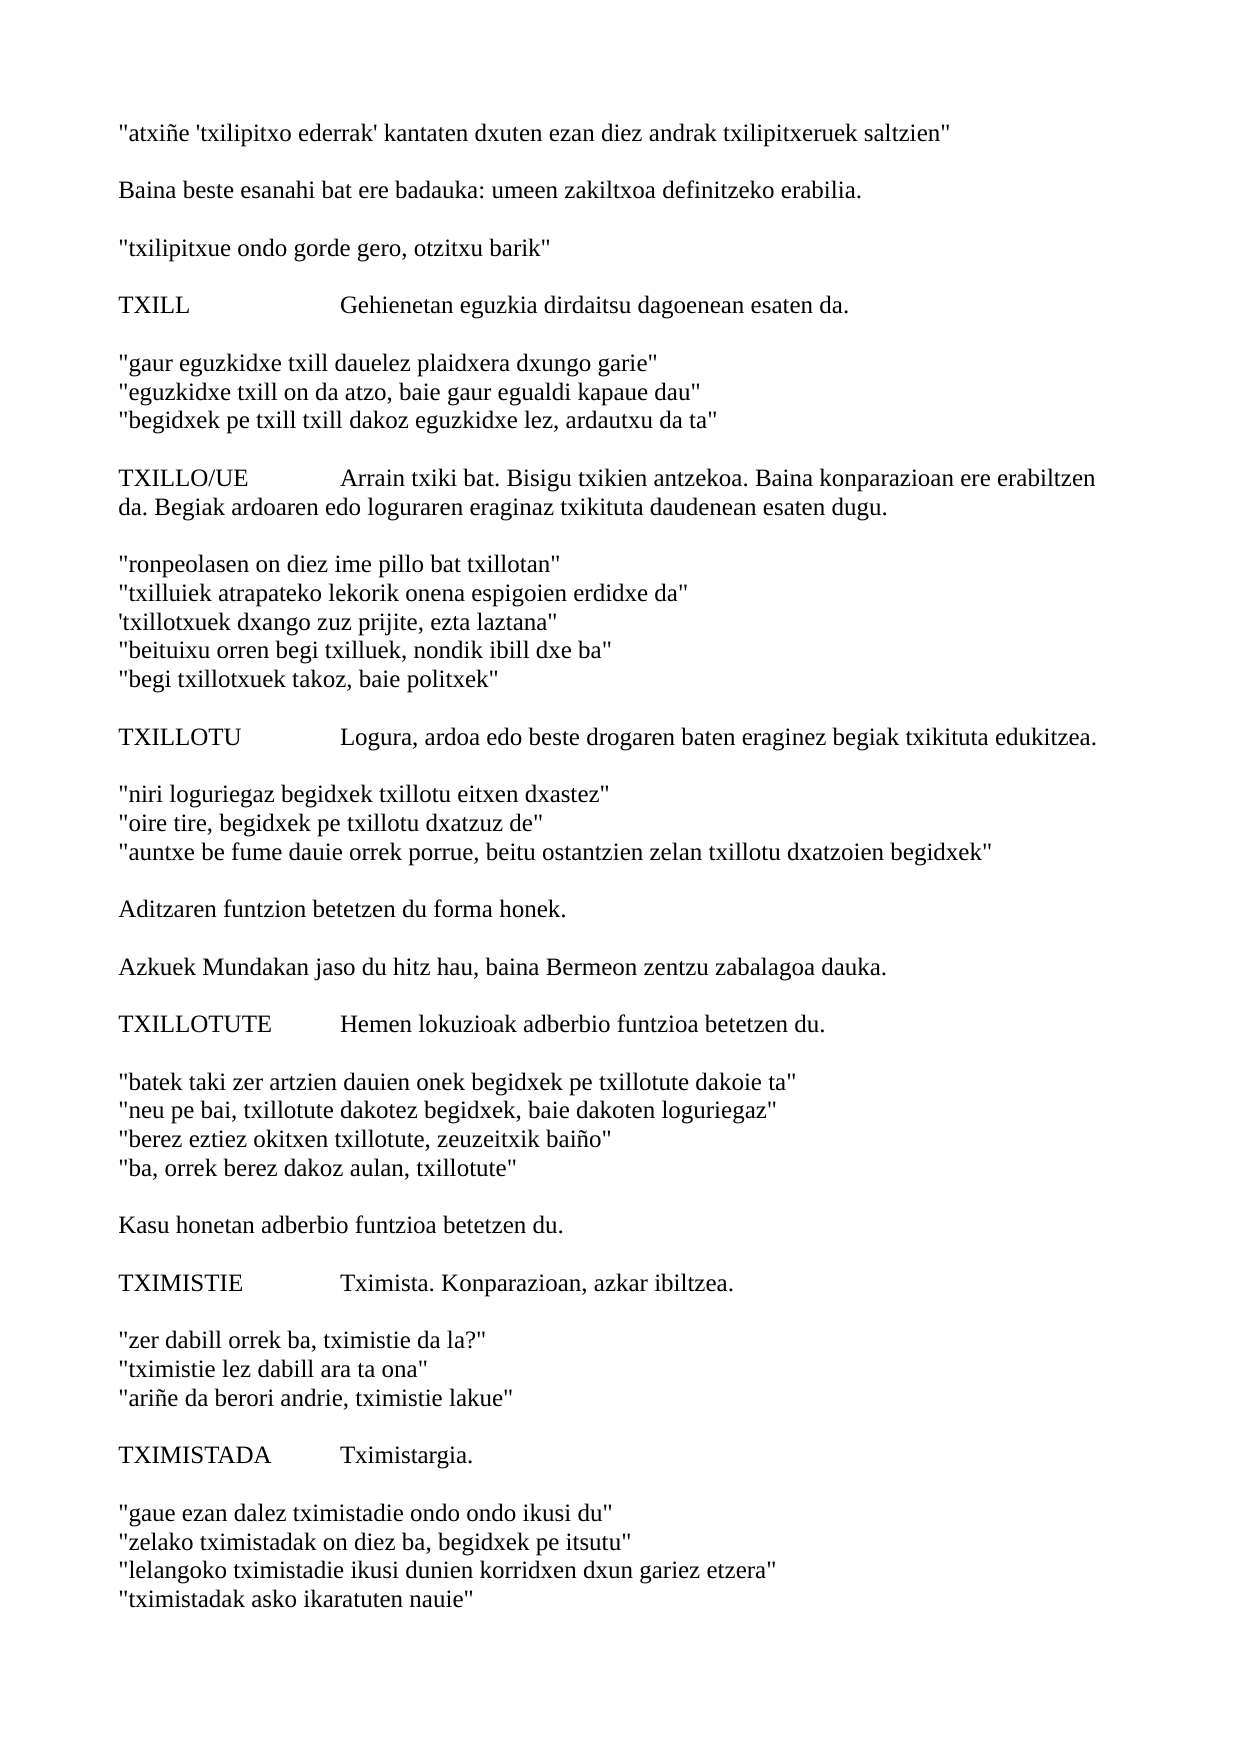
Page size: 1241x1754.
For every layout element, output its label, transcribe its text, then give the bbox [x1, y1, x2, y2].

text TXILL Gehienetan eguzkia dirdaitsu dagoenean esaten da. [118, 291, 1122, 319]
text "begidxek pe txill txill dakoz eguzkidxe lez, ardautxu da ta" [118, 406, 1122, 434]
text "auntxe be fume dauie orrek porrue, beitu ostantzien zelan txillotu dxatzoien begidxek" [118, 837, 1122, 866]
text "ronpeolasen on diez ime pillo bat txillotan" [118, 549, 1122, 578]
text TXILLO/UE Arrain txiki bat. Bisigu txikien antzekoa. Baina konparazioan ere erabiltzen da. Begiak ardoaren edo loguraren eraginaz txikituta daudenean esaten dugu. [118, 463, 1122, 521]
text "eguzkidxe txill on da atzo, baie gaur egualdi kapaue dau" [118, 377, 1122, 406]
text "oire tire, begidxek pe txillotu dxatzuz de" [118, 808, 1122, 837]
text Aditzaren funtzion betetzen du forma honek. [118, 894, 1122, 923]
text TXIMISTADA Tximistargia. [118, 1441, 1122, 1469]
text "gaur eguzkidxe txill dauelez plaidxera dxungo garie" [118, 348, 1122, 377]
text "neu pe bai, txillotute dakotez begidxek, baie dakoten loguriegaz" [118, 1096, 1122, 1124]
text "tximistadak asko ikaratuten nauie" [118, 1584, 1122, 1613]
text "txilluiek atrapateko lekorik onena espigoien erdidxe da" [118, 578, 1122, 607]
text 'txillotxuek dxango zuz prijite, ezta laztana" [118, 607, 1122, 636]
text TXIMISTIE Tximista. Konparazioan, azkar ibiltzea. [118, 1268, 1122, 1297]
text "zer dabill orrek ba, tximistie da la?" [118, 1326, 1122, 1354]
text Kasu honetan adberbio funtzioa betetzen du. [118, 1211, 1122, 1239]
text "atxiñe 'txilipitxo ederrak' kantaten dxuten ezan diez andrak txilipitxeruek saltzien" [118, 118, 1122, 147]
text "txilipitxue ondo gorde gero, otzitxu barik" [118, 233, 1122, 262]
text "tximistie lez dabill ara ta ona" [118, 1354, 1122, 1383]
text "ariñe da berori andrie, tximistie lakue" [118, 1383, 1122, 1412]
text "ba, orrek berez dakoz aulan, txillotute" [118, 1153, 1122, 1182]
text Azkuek Mundakan jaso du hitz hau, baina Bermeon zentzu zabalagoa dauka. [118, 952, 1122, 981]
text TXILLOTUTE Hemen lokuzioak adberbio funtzioa betetzen du. [118, 1009, 1122, 1038]
text "begi txillotxuek takoz, baie politxek" [118, 664, 1122, 693]
text "niri loguriegaz begidxek txillotu eitxen dxastez" [118, 779, 1122, 808]
text "berez eztiez okitxen txillotute, zeuzeitxik baiño" [118, 1124, 1122, 1153]
text "gaue ezan dalez tximistadie ondo ondo ikusi du" [118, 1498, 1122, 1527]
text "beituixu orren begi txilluek, nondik ibill dxe ba" [118, 636, 1122, 664]
text TXILLOTU Logura, ardoa edo beste drogaren baten eraginez begiak txikituta edukitzea. [118, 722, 1122, 751]
text "zelako tximistadak on diez ba, begidxek pe itsutu" [118, 1527, 1122, 1556]
text "lelangoko tximistadie ikusi dunien korridxen dxun gariez etzera" [118, 1556, 1122, 1584]
text Baina beste esanahi bat ere badauka: umeen zakiltxoa definitzeko erabilia. [118, 176, 1122, 204]
text "batek taki zer artzien dauien onek begidxek pe txillotute dakoie ta" [118, 1067, 1122, 1096]
